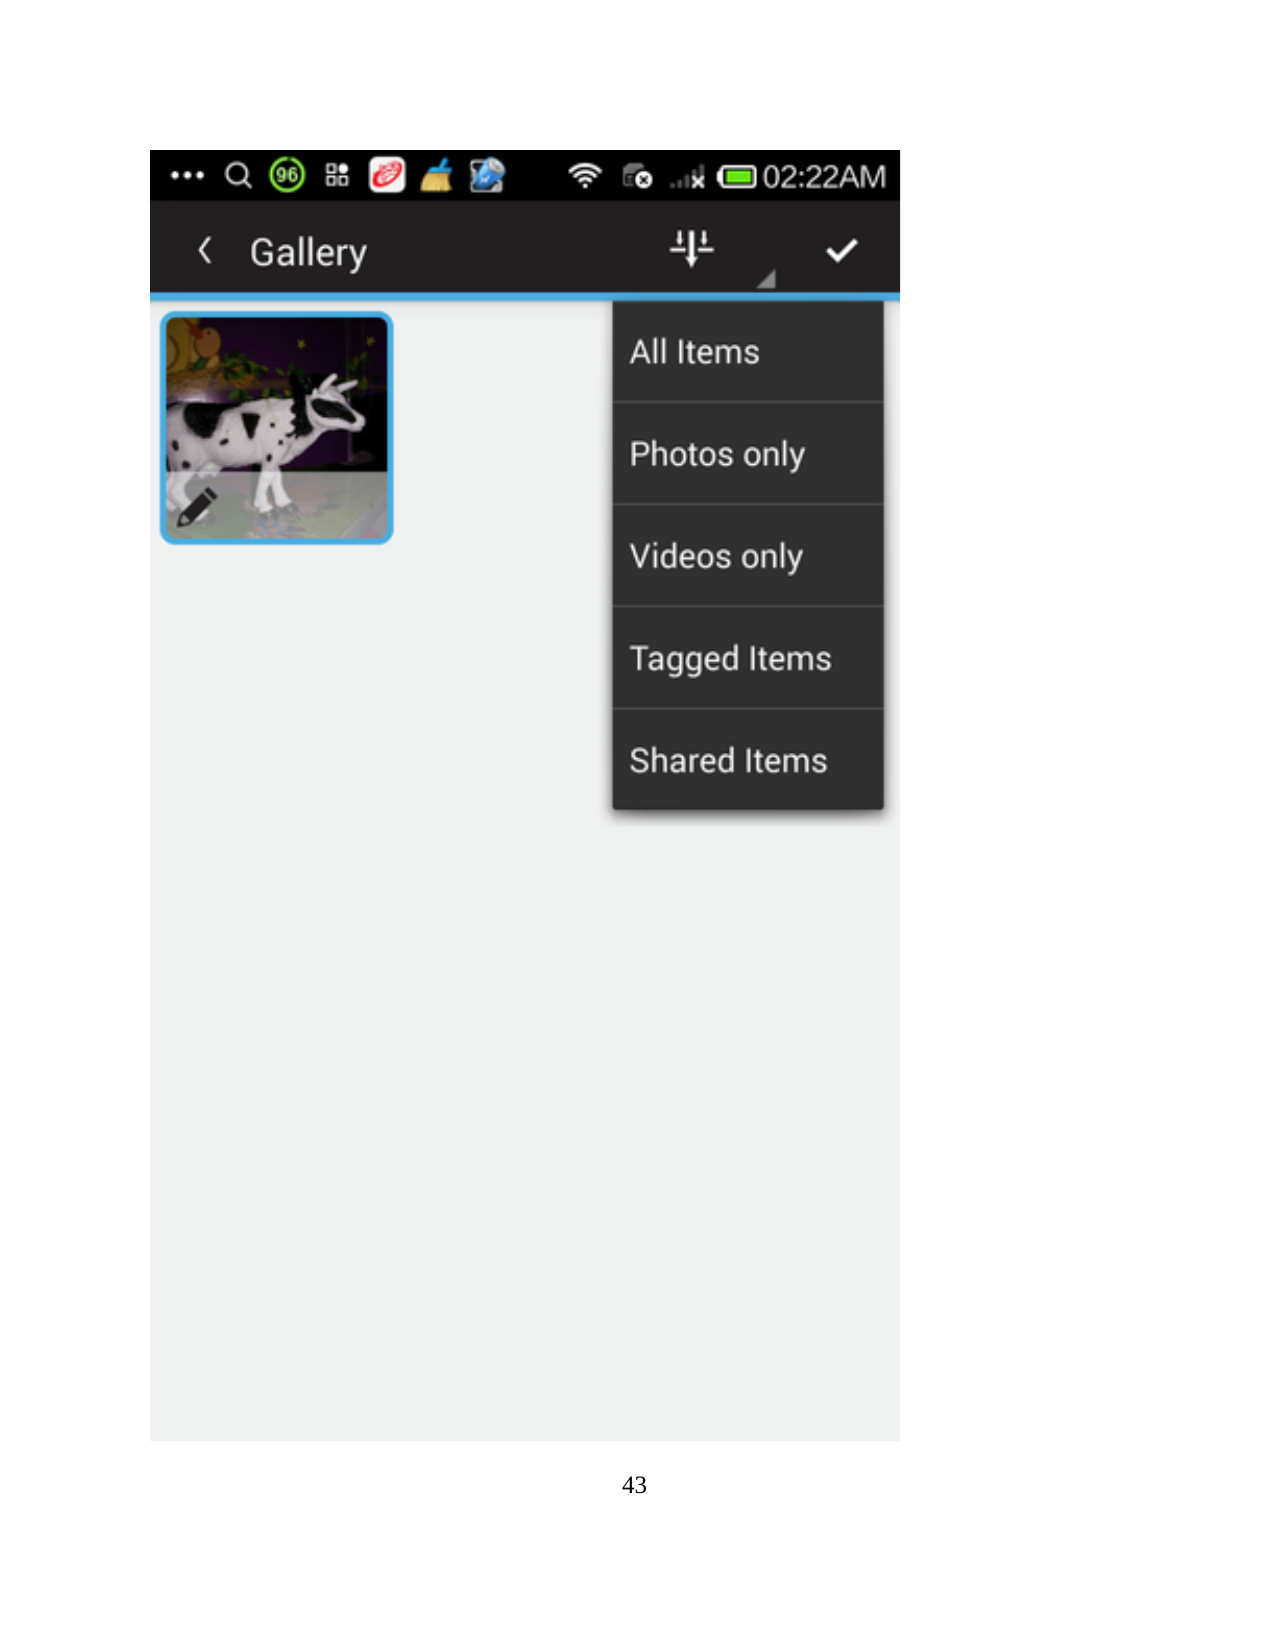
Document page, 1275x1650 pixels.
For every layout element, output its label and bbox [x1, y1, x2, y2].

picture [150, 150, 901, 1441]
